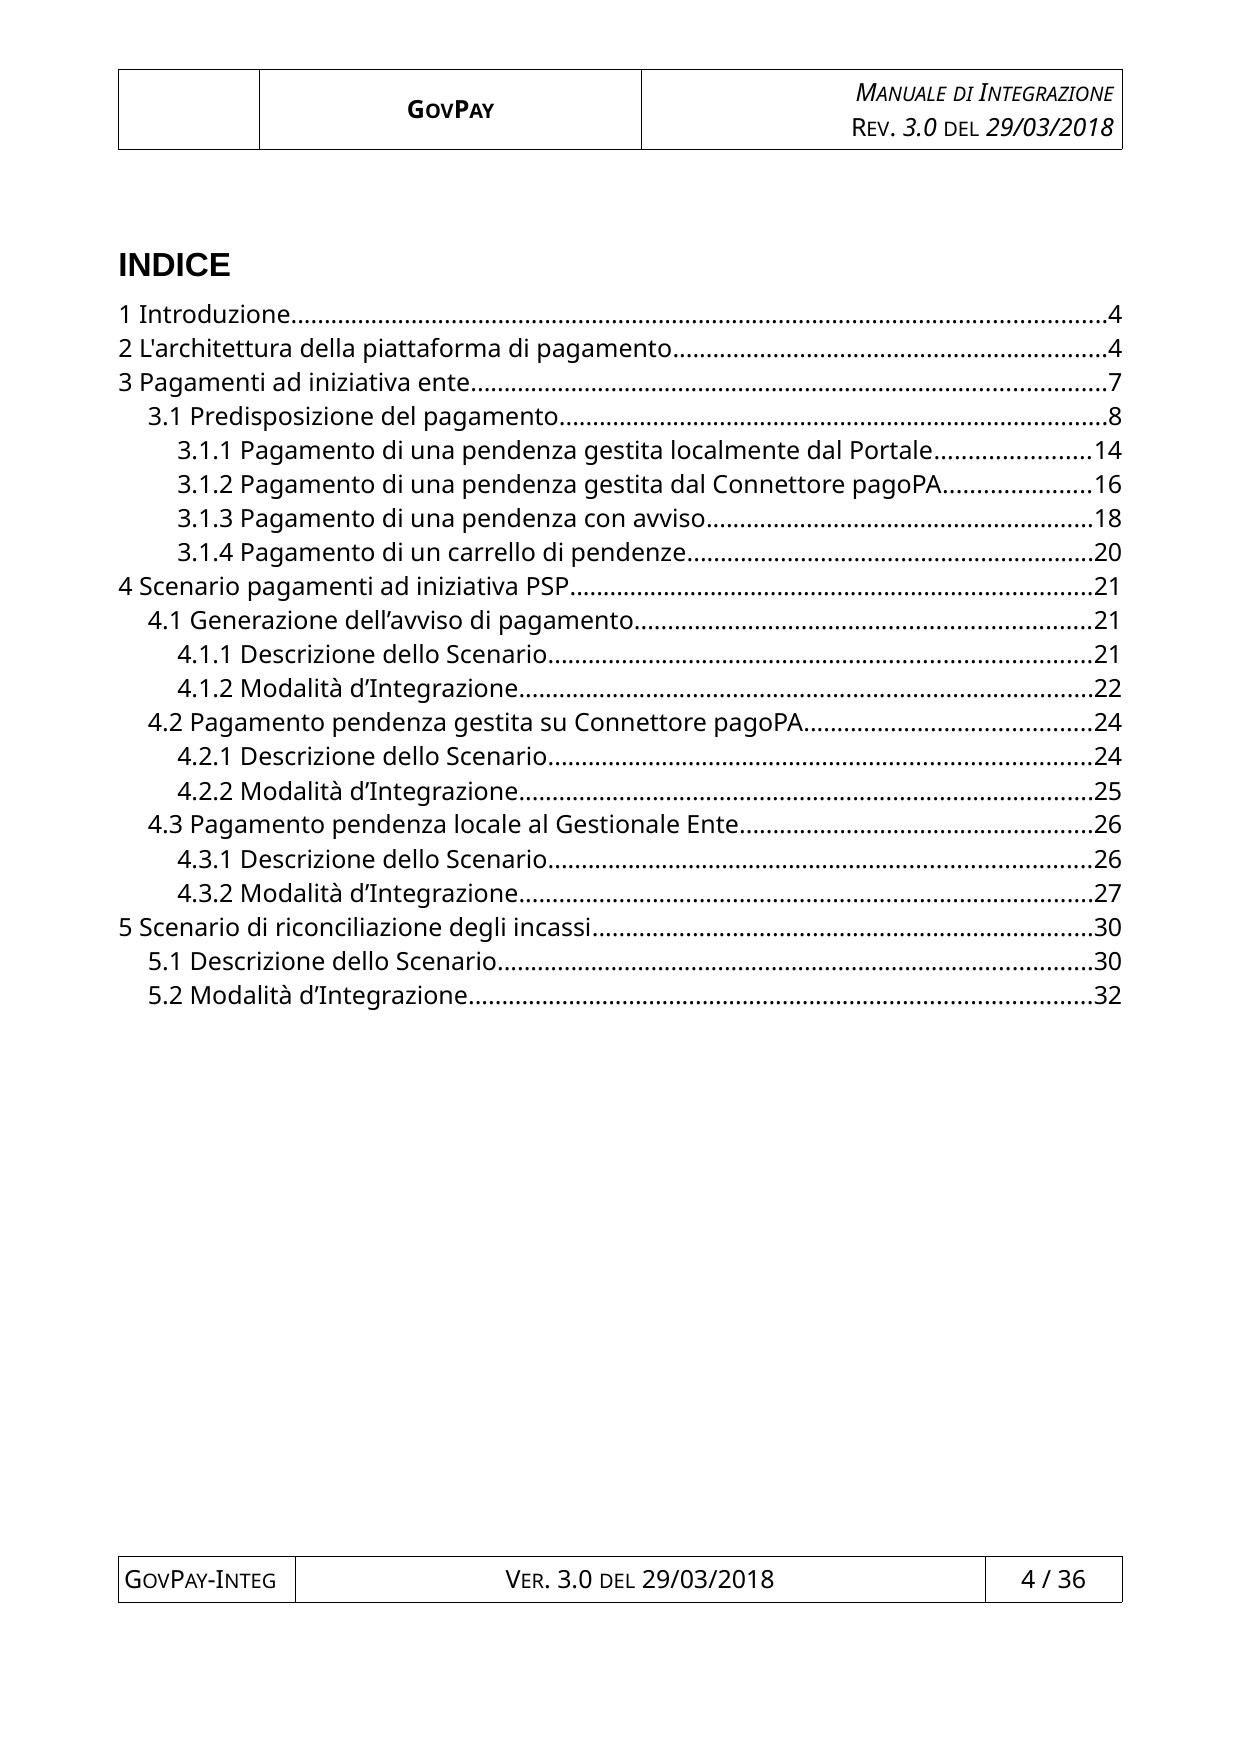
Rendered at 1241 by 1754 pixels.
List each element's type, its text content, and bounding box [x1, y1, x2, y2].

text 4.3 Pagamento pendenza locale al Gestionale Ente 26 [148, 807, 1122, 841]
text 3.1.1 Pagamento di una pendenza gestita localmente dal Portale 14 [177, 432, 1122, 467]
text 4.1.2 Modalità d’Integrazione 22 [177, 671, 1122, 705]
text 3.1.3 Pagamento di una pendenza con avviso 18 [177, 501, 1122, 535]
text 4 Scenario pagamenti ad iniziativa PSP 21 [118, 569, 1122, 603]
text 4.3.1 Descrizione dello Scenario 26 [177, 841, 1122, 875]
text 4.2 Pagamento pendenza gestita su Connettore pagoPA 24 [148, 705, 1122, 739]
text 3.1.4 Pagamento di un carrello di pendenze 20 [177, 535, 1122, 569]
text 4.3.2 Modalità d’Integrazione 27 [177, 875, 1122, 909]
text 1 Introduzione 4 [118, 296, 1122, 330]
text 4.1 Generazione dell’avviso di pagamento 21 [148, 603, 1122, 637]
subtitle INDICE [118, 245, 1122, 284]
text 3.1 Predisposizione del pagamento 8 [148, 398, 1122, 432]
text 5.2 Modalità d’Integrazione 32 [148, 977, 1122, 1012]
text 4.1.1 Descrizione dello Scenario 21 [177, 637, 1122, 671]
text 4.2.2 Modalità d’Integrazione 25 [177, 773, 1122, 807]
text 5.1 Descrizione dello Scenario 30 [148, 943, 1122, 977]
text 3.1.2 Pagamento di una pendenza gestita dal Connettore pagoPA 16 [177, 467, 1122, 501]
text 4.2.1 Descrizione dello Scenario 24 [177, 739, 1122, 773]
text 2 L'architettura della piattaforma di pagamento 4 [118, 330, 1122, 364]
text 3 Pagamenti ad iniziativa ente 7 [118, 364, 1122, 398]
text 5 Scenario di riconciliazione degli incassi 30 [118, 909, 1122, 943]
